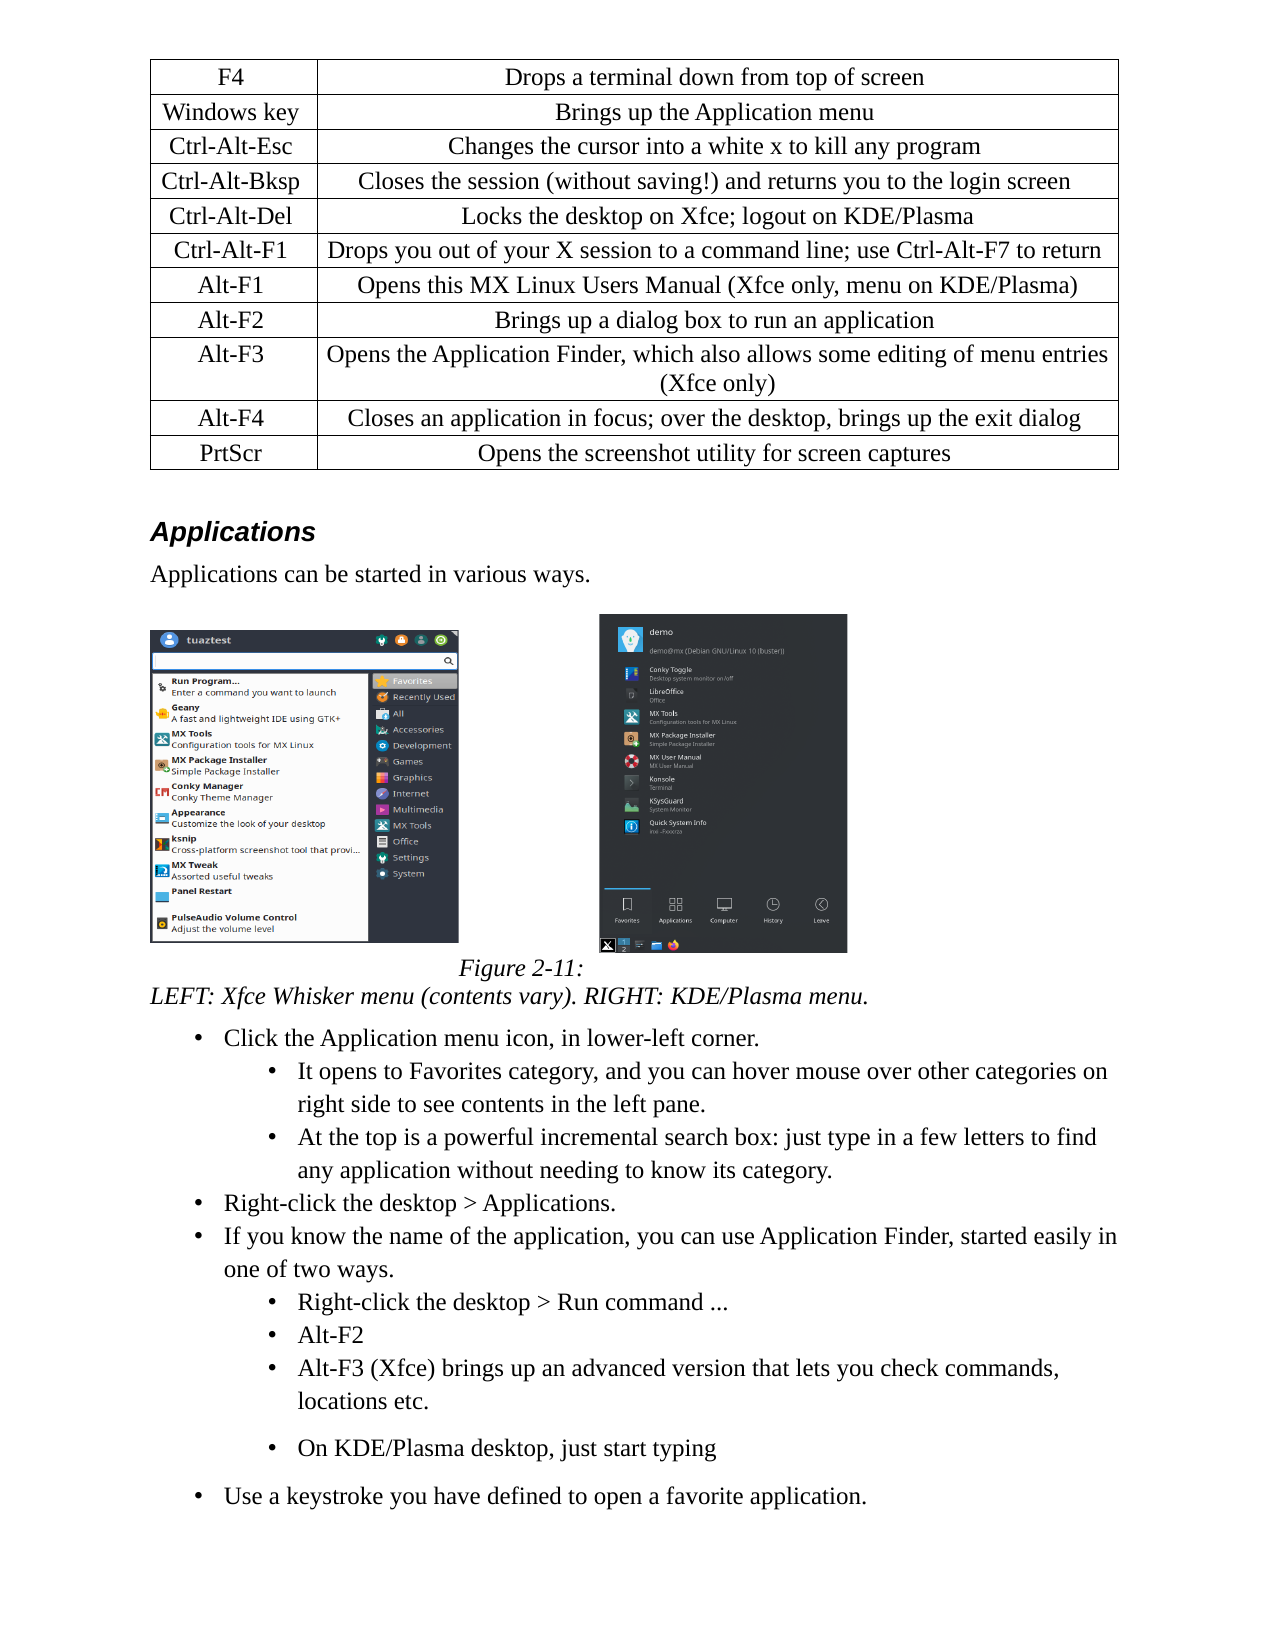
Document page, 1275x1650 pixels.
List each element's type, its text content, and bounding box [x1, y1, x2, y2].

list If you know the name of the application, you can use Application Finder, started easily in one of two ways. [194, 1221, 1125, 1283]
table_cell Ctrl-Alt-Esc [151, 130, 317, 163]
table_cell Opens this MX Linux Users Manual (Xfce only, menu on KDE/Plasma) [318, 268, 1118, 302]
list Use a keystroke you have defined to open a favorite application. [194, 1481, 1125, 1510]
list Click the Application menu icon, in lower-left corner. [194, 1023, 1125, 1051]
table_cell Ctrl-Alt-Bksp [151, 164, 317, 198]
table_cell PrtScr [151, 436, 317, 469]
table_cell Windows key [151, 95, 317, 128]
text Figure 2-11: LEFT: Xfce Whisker menu (contents vary). RIGHT: KDE/Plasma menu. [150, 953, 1125, 1010]
table_cell Alt-F4 [151, 401, 317, 435]
picture [150, 630, 459, 943]
list Alt-F3 (Xfce) brings up an advanced version that lets you check commands, locations etc. [268, 1353, 1125, 1415]
subtitle Applications [150, 515, 1125, 547]
list Right-click the desktop > Applications. [194, 1188, 1125, 1217]
table_cell Ctrl-Alt-F1 [151, 234, 317, 267]
list Alt-F2 [268, 1320, 1125, 1349]
table_cell Brings up the Application menu [318, 95, 1118, 128]
table_cell Closes the session (without saving!) and returns you to the login screen [318, 164, 1118, 198]
table_cell Changes the cursor into a white x to kill any program [318, 130, 1118, 163]
list Right-click the desktop > Run command ... [268, 1287, 1125, 1316]
table_cell Alt-F3 [151, 338, 317, 400]
list At the top is a powerful incremental search box: just type in a few letters to find any application without needing to know its category. [268, 1122, 1125, 1183]
list On KDE/Plasma desktop, just start typing [268, 1433, 1125, 1462]
list It opens to Favorites category, and you can hover mouse over other categories on right side to see contents in the left pane. [268, 1056, 1125, 1117]
text Applications can be started in various ways. [150, 559, 1125, 588]
table_cell Opens the screenshot utility for screen captures [318, 436, 1118, 469]
picture [599, 614, 848, 953]
table_cell F4 [151, 60, 317, 94]
table_cell Closes an application in focus; over the desktop, brings up the exit dialog [318, 401, 1118, 435]
table_cell Ctrl-Alt-Del [151, 199, 317, 232]
table_cell Alt-F2 [151, 303, 317, 337]
table_cell Brings up a dialog box to run an application [318, 303, 1118, 337]
table_cell Drops a terminal down from top of screen [318, 60, 1118, 94]
table_cell Drops you out of your X session to a command line; use Ctrl-Alt-F7 to return [318, 234, 1118, 267]
table_cell Alt-F1 [151, 268, 317, 302]
table_cell Locks the desktop on Xfce; logout on KDE/Plasma [318, 199, 1118, 232]
table_cell Opens the Application Finder, which also allows some editing of menu entries (Xfce only) [318, 338, 1118, 400]
